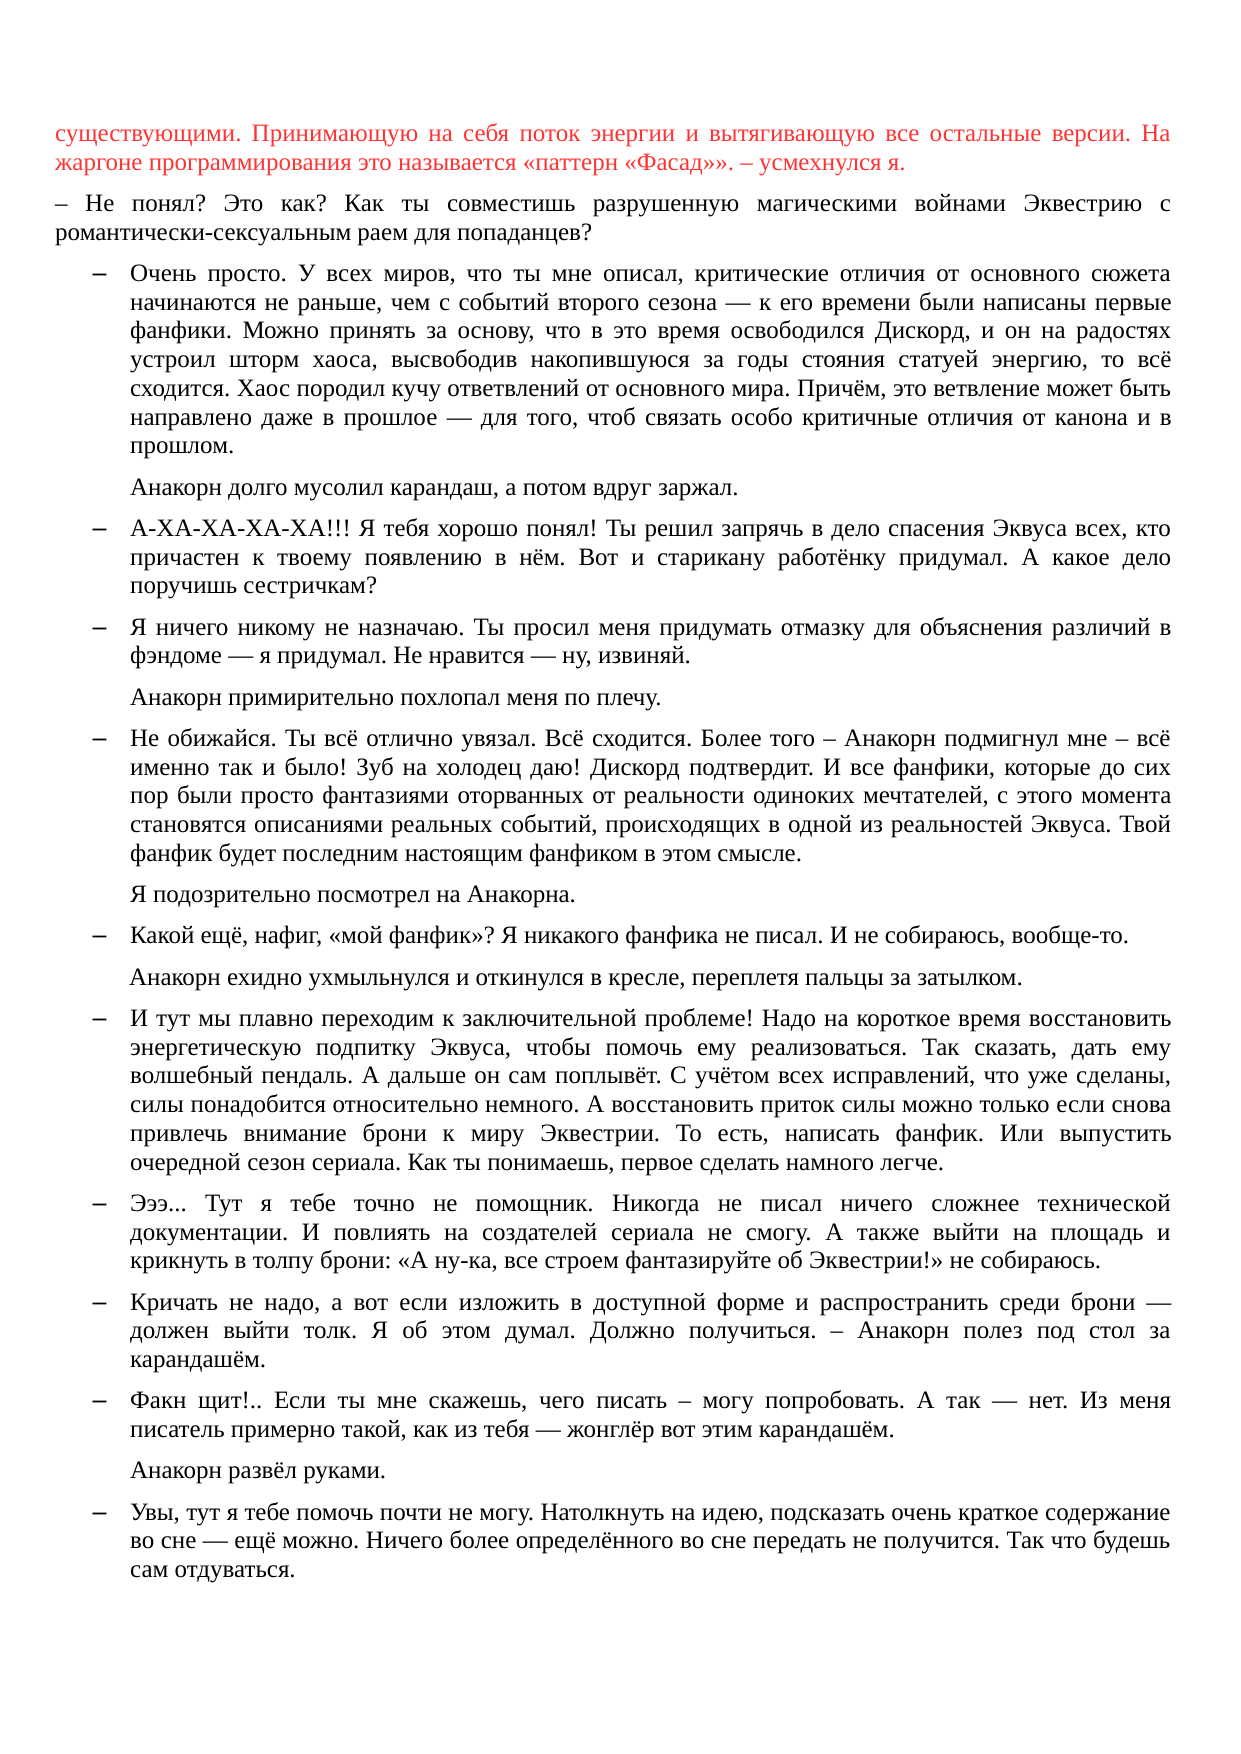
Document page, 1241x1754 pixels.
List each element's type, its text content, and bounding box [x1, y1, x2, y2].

text Анакорн ехидно ухмыльнулся и откинулся в кресле, переплетя пальцы за затылком. [55, 962, 1172, 991]
list Анакорн развёл руками. [92, 1456, 1172, 1484]
list Анакорн примирительно похлопал меня по плечу. [92, 682, 1172, 711]
list Увы, тут я тебе помочь почти не могу. Натолкнуть на идею, подсказать очень краткое содержание во сне — ещё можно. Ничего более определённого во сне передать не получится. Так что будешь сам отдуваться. [92, 1497, 1172, 1583]
list Кричать не надо, а вот если изложить в доступной форме и распространить среди брони — должен выйти толк. Я об этом думал. Должно получиться. – Анакорн полез под стол за карандашём. [92, 1287, 1172, 1373]
list Не обижайся. Ты всё отлично увязал. Всё сходится. Более того – Анакорн подмигнул мне – всё именно так и было! Зуб на холодец даю! Дискорд подтвердит. И все фанфики, которые до сих пор были просто фантазиями оторванных от реальности одиноких мечтателей, с этого момента становятся описаниями реальных событий, происходящих в одной из реальностей Эквуса. Твой фанфик будет последним настоящим фанфиком в этом смысле. [92, 723, 1172, 867]
list Эээ... Тут я тебе точно не помощник. Никогда не писал ничего сложнее технической документации. И повлиять на создателей сериала не смогу. А также выйти на площадь и крикнуть в толпу брони: «А ну-ка, все строем фантазируйте об Эквестрии!» не собираюсь. [92, 1188, 1172, 1274]
list А-ХА-ХА-ХА-ХА!!! Я тебя хорошо понял! Ты решил запрячь в дело спасения Эквуса всех, кто причастен к твоему появлению в нём. Вот и старикану работёнку придумал. А какое дело поручишь сестричкам? [92, 513, 1172, 599]
list Я подозрительно посмотрел на Анакорна. [92, 879, 1172, 908]
list Я ничего никому не назначаю. Ты просил меня придумать отмазку для объяснения различий в фэндоме — я придумал. Не нравится — ну, извиняй. [92, 612, 1172, 669]
list Какой ещё, нафиг, «мой фанфик»? Я никакого фанфика не писал. И не собираюсь, вообще-то. [92, 921, 1172, 949]
text существующими. Принимающую на себя поток энергии и вытягивающую все остальные версии. На жаргоне программирования это называется «паттерн «Фасад»». – усмехнулся я. [55, 118, 1172, 176]
list Факн щит!.. Если ты мне скажешь, чего писать – могу попробовать. А так — нет. Из меня писатель примерно такой, как из тебя — жонглёр вот этим карандашём. [92, 1386, 1172, 1443]
list Очень просто. У всех миров, что ты мне описал, критические отличия от основного сюжета начинаются не раньше, чем с событий второго сезона — к его времени были написаны первые фанфики. Можно принять за основу, что в это время освободился Дискорд, и он на радостях устроил шторм хаоса, высвободив накопившуюся за годы стояния статуей энергию, то всё сходится. Хаос породил кучу ответвлений от основного мира. Причём, это ветвление может быть направлено даже в прошлое — для того, чтоб связать особо критичные отличия от канона и в прошлом. [92, 258, 1172, 459]
list Анакорн долго мусолил карандаш, а потом вдруг заржал. [92, 472, 1172, 501]
text – Не понял? Это как? Как ты совместишь разрушенную магическими войнами Эквестрию с романтически-сексуальным раем для попаданцев? [55, 188, 1172, 246]
list И тут мы плавно переходим к заключительной проблеме! Надо на короткое время восстановить энергетическую подпитку Эквуса, чтобы помочь ему реализоваться. Так сказать, дать ему волшебный пендаль. А дальше он сам поплывёт. С учётом всех исправлений, что уже сделаны, силы понадобится относительно немного. А восстановить приток силы можно только если снова привлечь внимание брони к миру Эквестрии. То есть, написать фанфик. Или выпустить очередной сезон сериала. Как ты понимаешь, первое сделать намного легче. [92, 1003, 1172, 1176]
